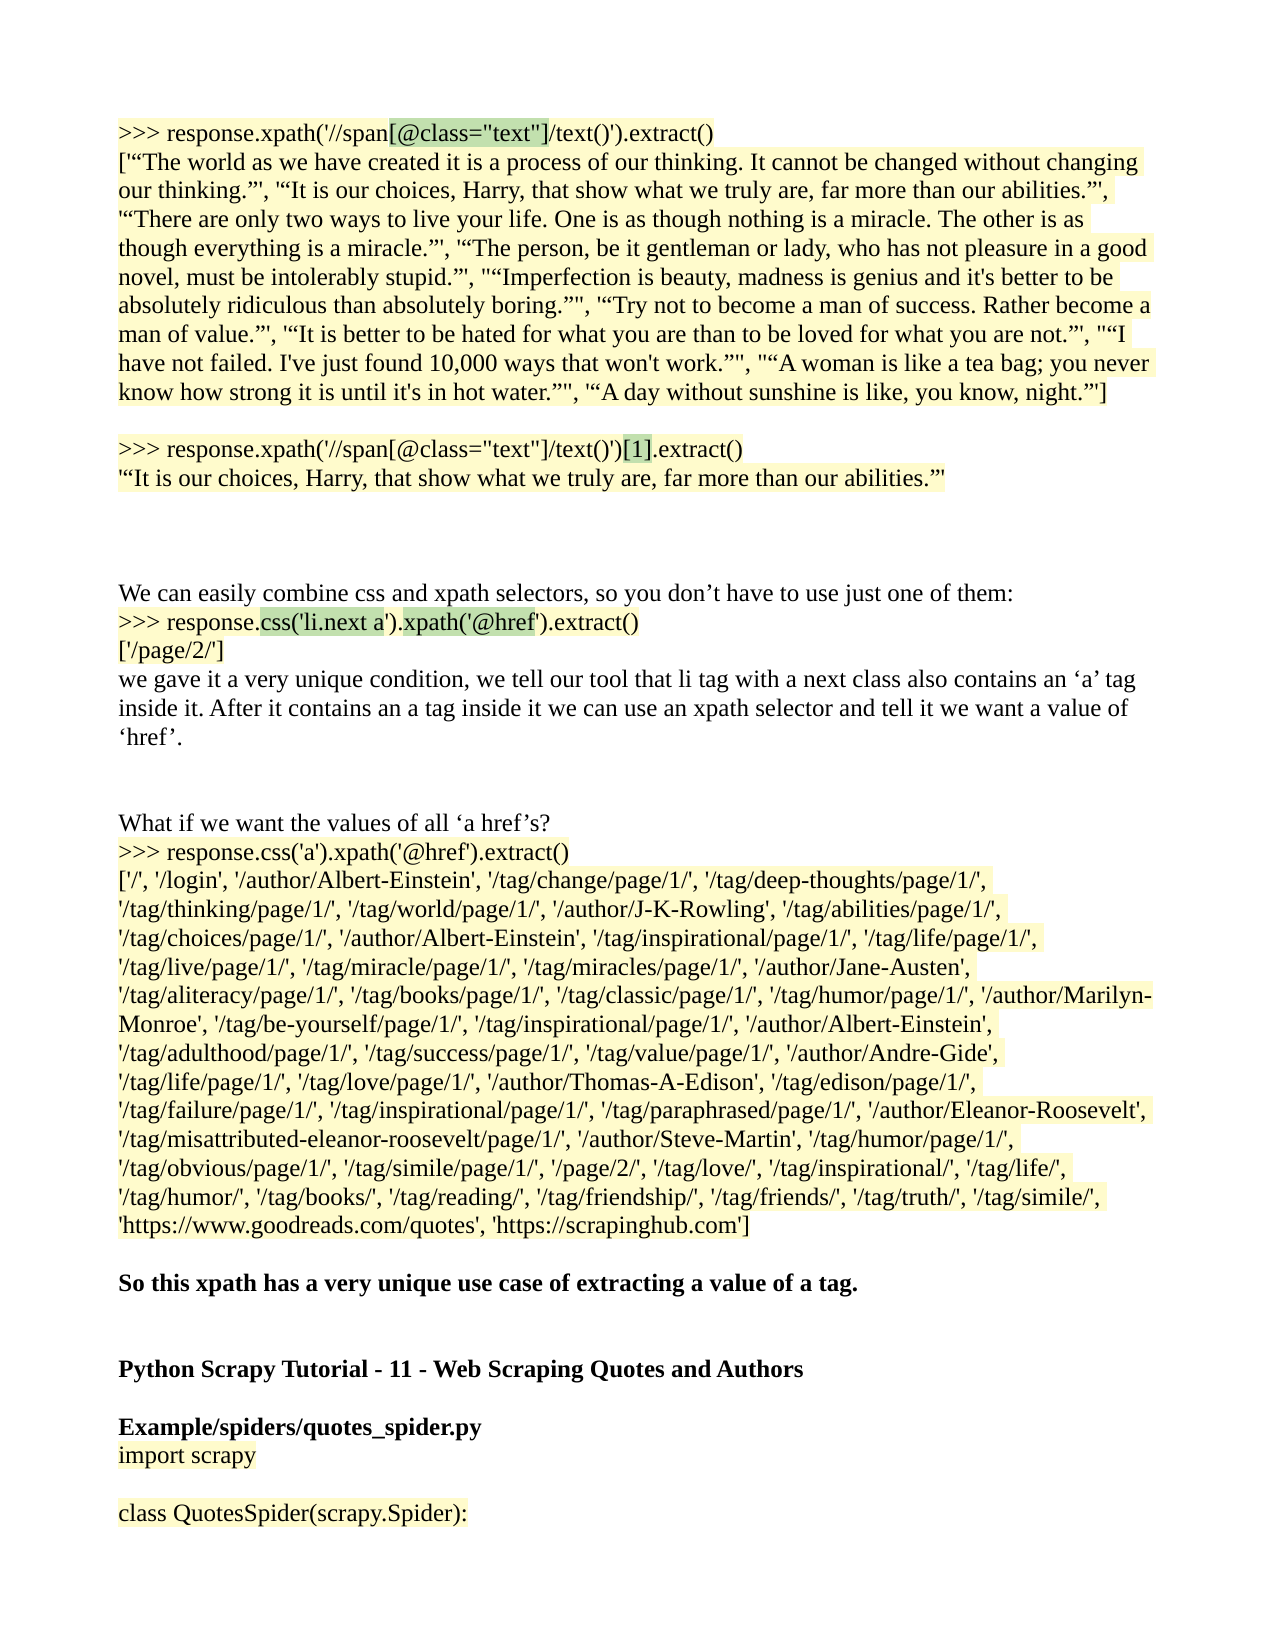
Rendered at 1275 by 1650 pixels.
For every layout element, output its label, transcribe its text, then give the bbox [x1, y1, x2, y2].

text We can easily combine css and xpath selectors, so you don’t have to use just one of them: [118, 578, 1157, 607]
text ['/', '/login', '/author/Albert-Einstein', '/tag/change/page/1/', '/tag/deep-thoughts/page/1/', '/tag/thinking/page/1/', '/tag/world/page/1/', '/author/J-K-Rowling', '/tag/abilities/page/1/', '/tag/choices/page/1/', '/author/Albert-Einstein', '/tag/inspirational/page/1/', '/tag/life/page/1/', '/tag/live/page/1/', '/tag/miracle/page/1/', '/tag/miracles/page/1/', '/author/Jane-Austen', '/tag/aliteracy/page/1/', '/tag/books/page/1/', '/tag/classic/page/1/', '/tag/humor/page/1/', '/author/Marilyn-Monroe', '/tag/be-yourself/page/1/', '/tag/inspirational/page/1/', '/author/Albert-Einstein', '/tag/adulthood/page/1/', '/tag/success/page/1/', '/tag/value/page/1/', '/author/Andre-Gide', '/tag/life/page/1/', '/tag/love/page/1/', '/author/Thomas-A-Edison', '/tag/edison/page/1/', '/tag/failure/page/1/', '/tag/inspirational/page/1/', '/tag/paraphrased/page/1/', '/author/Eleanor-Roosevelt', '/tag/misattributed-eleanor-roosevelt/page/1/', '/author/Steve-Martin', '/tag/humor/page/1/', '/tag/obvious/page/1/', '/tag/simile/page/1/', '/page/2/', '/tag/love/', '/tag/inspirational/', '/tag/life/', '/tag/humor/', '/tag/books/', '/tag/reading/', '/tag/friendship/', '/tag/friends/', '/tag/truth/', '/tag/simile/', 'https://www.goodreads.com/quotes', 'https://scrapinghub.com'] [118, 866, 1157, 1239]
text >>> response.css('a').xpath('@href').extract() [118, 837, 1157, 866]
text Example/spiders/quotes_spider.py [118, 1412, 1157, 1441]
text '“It is our choices, Harry, that show what we truly are, far more than our abilities.”' [118, 463, 1157, 492]
text >>> response.css('li.next a').xpath('@href').extract() [118, 607, 1157, 636]
text >>> response.xpath('//span[@class="text"]/text()')[1].extract() [118, 434, 1157, 463]
text import scrapy [118, 1441, 1157, 1469]
text we gave it a very unique condition, we tell our tool that li tag with a next class also contains an ‘a’ tag inside it. After it contains an a tag inside it we can use an xpath selector and tell it we want a value of ‘href’. [118, 664, 1157, 751]
text Python Scrapy Tutorial - 11 - Web Scraping Quotes and Authors [118, 1354, 1157, 1383]
text So this xpath has a very unique use case of extracting a value of a tag. [118, 1268, 1157, 1297]
text ['“The world as we have created it is a process of our thinking. It cannot be changed without changing our thinking.”', '“It is our choices, Harry, that show what we truly are, far more than our abilities.”', '“There are only two ways to live your life. One is as though nothing is a miracle. The other is as though everything is a miracle.”', '“The person, be it gentleman or lady, who has not pleasure in a good novel, must be intolerably stupid.”', "“Imperfection is beauty, madness is genius and it's better to be absolutely ridiculous than absolutely boring.”", '“Try not to become a man of success. Rather become a man of value.”', '“It is better to be hated for what you are than to be loved for what you are not.”', "“I have not failed. I've just found 10,000 ways that won't work.”", "“A woman is like a tea bag; you never know how strong it is until it's in hot water.”", '“A day without sunshine is like, you know, night.”'] [118, 147, 1157, 406]
text ['/page/2/'] [118, 636, 1157, 664]
text What if we want the values of all ‘a href’s? [118, 808, 1157, 837]
text >>> response.xpath('//span[@class="text"]/text()').extract() [118, 118, 1157, 147]
text class QuotesSpider(scrapy.Spider): [118, 1498, 1157, 1527]
